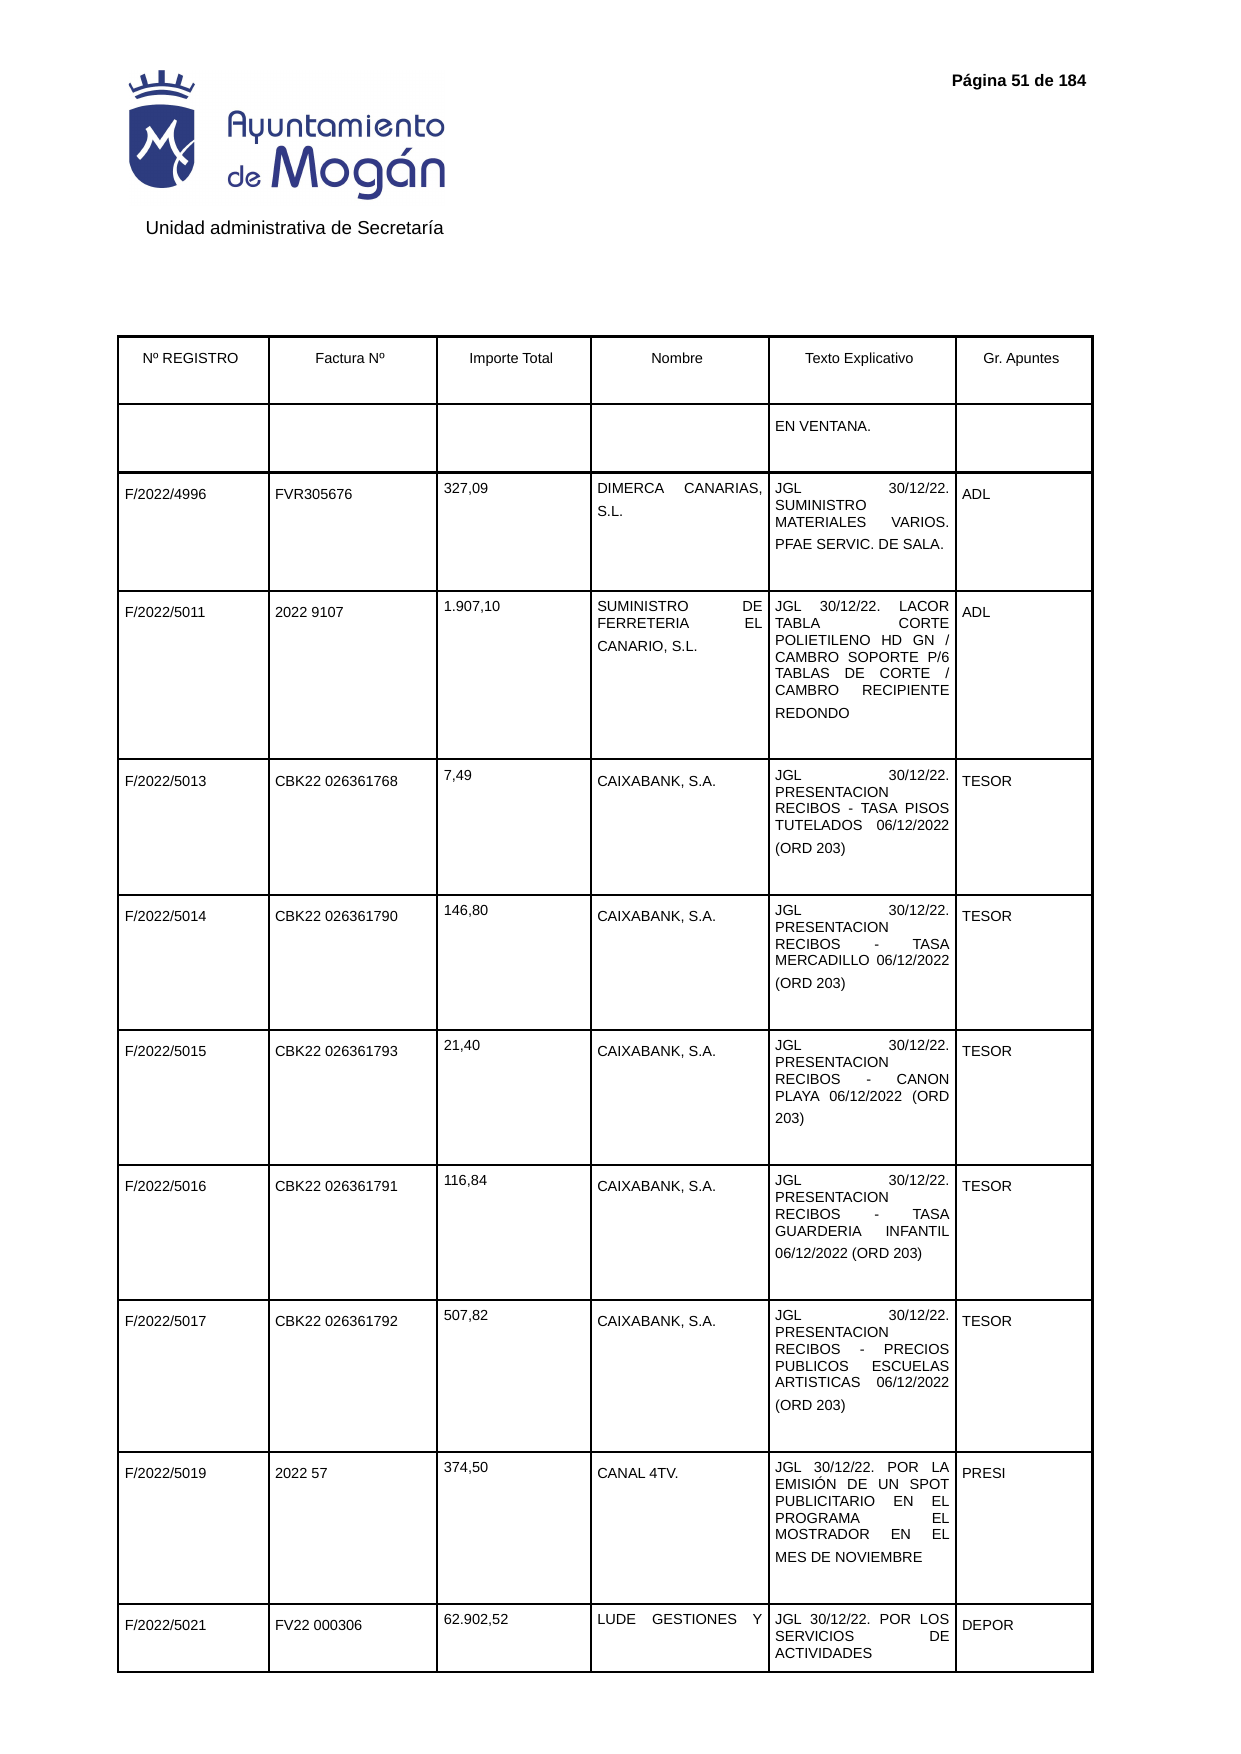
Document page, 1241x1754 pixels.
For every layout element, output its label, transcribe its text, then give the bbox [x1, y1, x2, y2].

table_cell CAIXABANK, S.A. [592, 1301, 768, 1451]
table_cell F/2022/5017 [119, 1301, 268, 1451]
table_cell 1.907,10 [438, 592, 590, 758]
table_cell JGL 30/12/22. PRESENTACION RECIBOS - TASA GUARDERIA INFANTIL 06/12/2022 (ORD 203) [770, 1166, 955, 1299]
table_cell CBK22 026361768 [270, 760, 436, 893]
table_cell 327,09 [438, 474, 590, 590]
table_cell FVR305676 [270, 474, 436, 590]
picture [128, 70, 445, 206]
table_cell CAIXABANK, S.A. [592, 1031, 768, 1164]
table_header Nombre [592, 338, 768, 403]
table_cell TESOR [957, 760, 1091, 893]
table_cell [438, 405, 590, 471]
table_cell CBK22 026361792 [270, 1301, 436, 1451]
table_cell 507,82 [438, 1301, 590, 1451]
table_cell JGL 30/12/22. PRESENTACION RECIBOS - TASA PISOS TUTELADOS 06/12/2022 (ORD 203) [770, 760, 955, 893]
table_cell TESOR [957, 1031, 1091, 1164]
table_cell F/2022/5011 [119, 592, 268, 758]
table_header Factura Nº [270, 338, 436, 403]
table_cell 374,50 [438, 1453, 590, 1602]
table_cell JGL 30/12/22. PRESENTACION RECIBOS - TASA MERCADILLO 06/12/2022 (ORD 203) [770, 896, 955, 1028]
table_cell F/2022/4996 [119, 474, 268, 590]
table_cell 2022 57 [270, 1453, 436, 1602]
table_cell F/2022/5014 [119, 896, 268, 1028]
table_header Texto Explicativo [770, 338, 955, 403]
table_cell DEPOR [957, 1605, 1091, 1671]
table_cell LUDE GESTIONES Y [592, 1605, 768, 1671]
table_cell ADL [957, 474, 1091, 590]
table_cell TESOR [957, 1301, 1091, 1451]
table_cell JGL 30/12/22. PRESENTACION RECIBOS - PRECIOS PUBLICOS ESCUELAS ARTISTICAS 06/12/2022 (ORD 203) [770, 1301, 955, 1451]
table_cell 62.902,52 [438, 1605, 590, 1671]
table_cell JGL 30/12/22. LACOR TABLA CORTE POLIETILENO HD GN / CAMBRO SOPORTE P/6 TABLAS DE CORTE / CAMBRO RECIPIENTE REDONDO [770, 592, 955, 758]
table_cell JGL 30/12/22. PRESENTACION RECIBOS - CANON PLAYA 06/12/2022 (ORD 203) [770, 1031, 955, 1164]
table_header Importe Total [438, 338, 590, 403]
table_header Nº REGISTRO [119, 338, 268, 403]
table_cell 7,49 [438, 760, 590, 893]
table_cell 21,40 [438, 1031, 590, 1164]
table_cell 2022 9107 [270, 592, 436, 758]
table_cell 146,80 [438, 896, 590, 1028]
table_cell JGL 30/12/22. POR LOS SERVICIOS DE ACTIVIDADES [770, 1605, 955, 1671]
table_cell PRESI [957, 1453, 1091, 1602]
table_cell CAIXABANK, S.A. [592, 1166, 768, 1299]
table_cell TESOR [957, 896, 1091, 1028]
table_cell CBK22 026361793 [270, 1031, 436, 1164]
table_cell F/2022/5019 [119, 1453, 268, 1602]
table_cell FV22 000306 [270, 1605, 436, 1671]
table_cell F/2022/5021 [119, 1605, 268, 1671]
table_cell [119, 405, 268, 471]
table_cell CBK22 026361791 [270, 1166, 436, 1299]
table_cell CBK22 026361790 [270, 896, 436, 1028]
table_cell ADL [957, 592, 1091, 758]
table_header Gr. Apuntes [957, 338, 1091, 403]
table_cell [592, 405, 768, 471]
table_cell EN VENTANA. [770, 405, 955, 471]
table_cell DIMERCA CANARIAS, S.L. [592, 474, 768, 590]
table_cell 116,84 [438, 1166, 590, 1299]
table_cell CANAL 4TV. [592, 1453, 768, 1602]
table_cell SUMINISTRO DE FERRETERIA EL CANARIO, S.L. [592, 592, 768, 758]
table_cell JGL 30/12/22. SUMINISTRO MATERIALES VARIOS. PFAE SERVIC. DE SALA. [770, 474, 955, 590]
table_cell CAIXABANK, S.A. [592, 896, 768, 1028]
table_cell CAIXABANK, S.A. [592, 760, 768, 893]
table_cell F/2022/5013 [119, 760, 268, 893]
table_cell JGL 30/12/22. POR LA EMISIÓN DE UN SPOT PUBLICITARIO EN EL PROGRAMA EL MOSTRADOR EN EL MES DE NOVIEMBRE [770, 1453, 955, 1602]
table_cell F/2022/5015 [119, 1031, 268, 1164]
table_cell [957, 405, 1091, 471]
table_cell TESOR [957, 1166, 1091, 1299]
table_cell F/2022/5016 [119, 1166, 268, 1299]
table_cell [270, 405, 436, 471]
